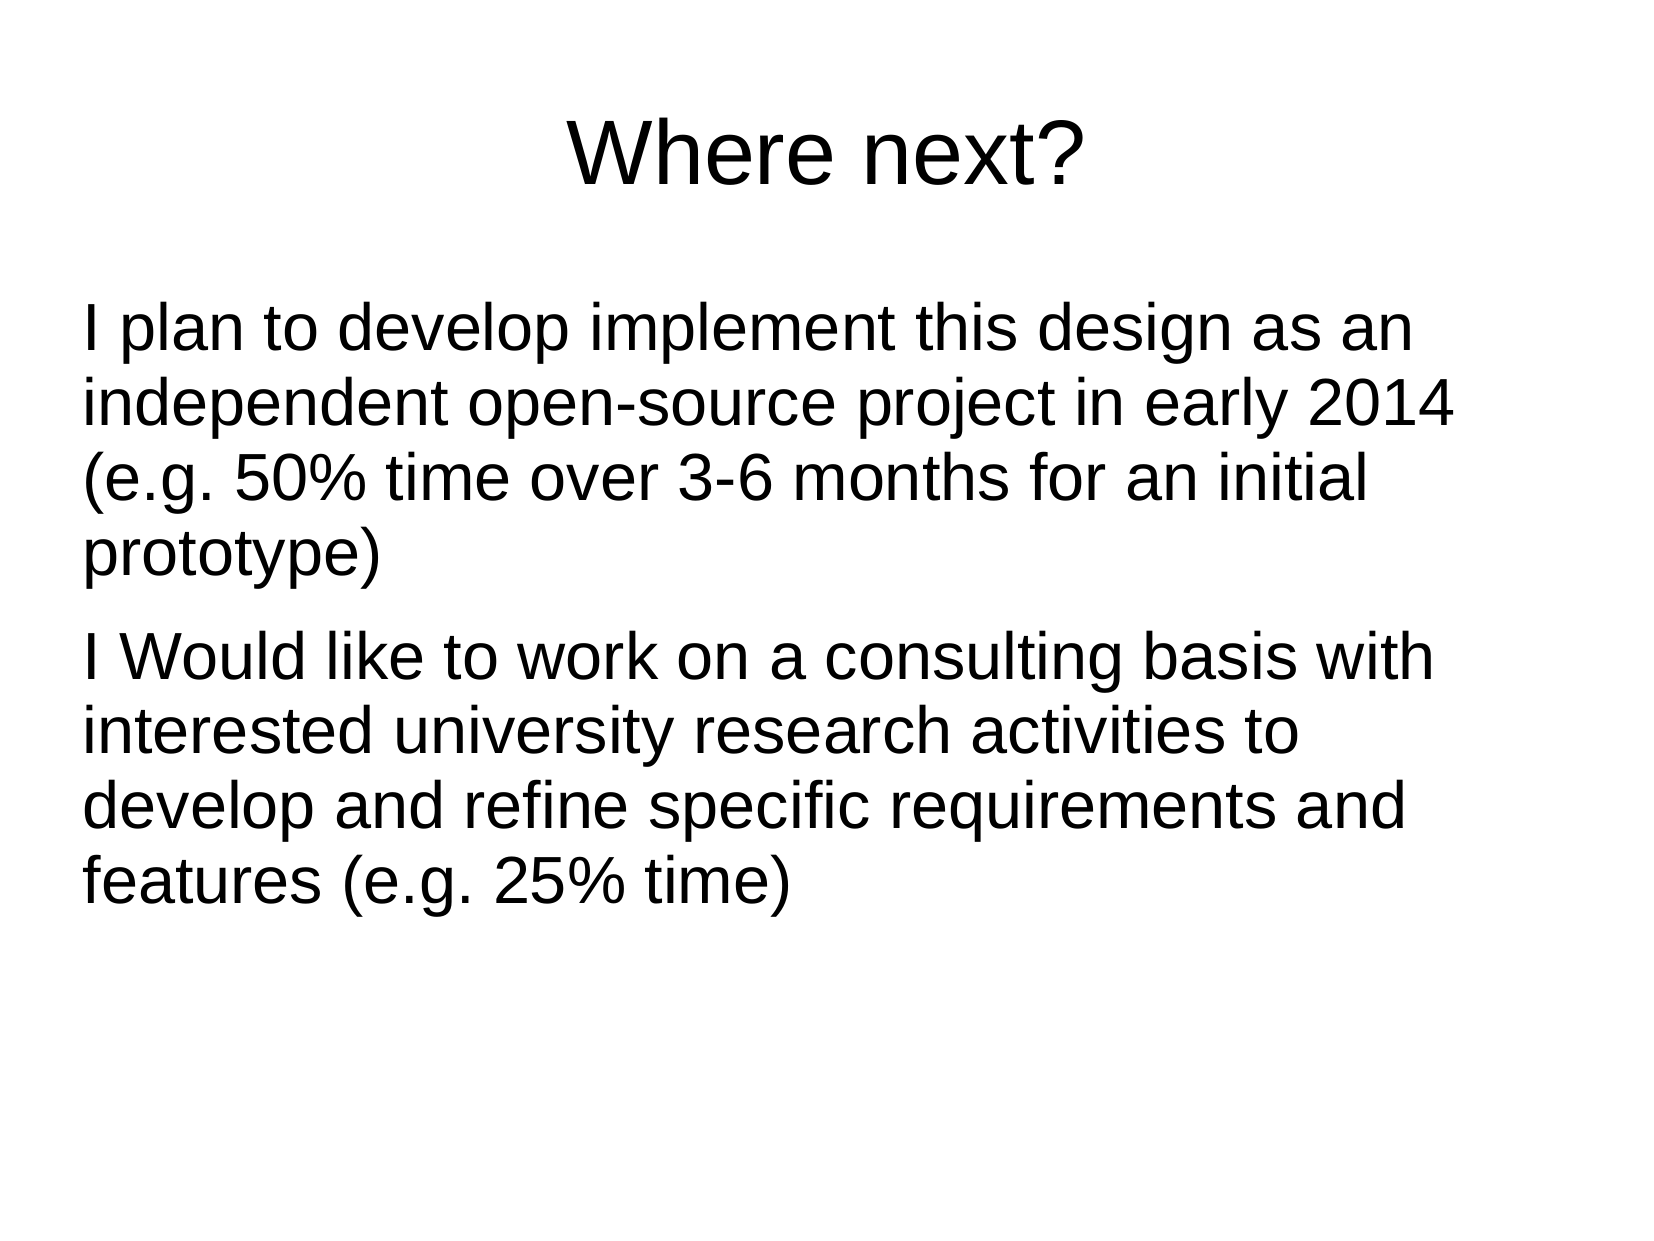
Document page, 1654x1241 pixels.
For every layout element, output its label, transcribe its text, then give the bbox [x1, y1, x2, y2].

title Where next? [82, 49, 1571, 257]
list I plan to develop implement this design as an independent open-source project in early 2014 (e.g. 50% time over 3-6 months for an initial prototype) I Would like to work on a consulting basis with interested university research activities to develop and refine specific requirements and features (e.g. 25% time) [82, 290, 1538, 1010]
